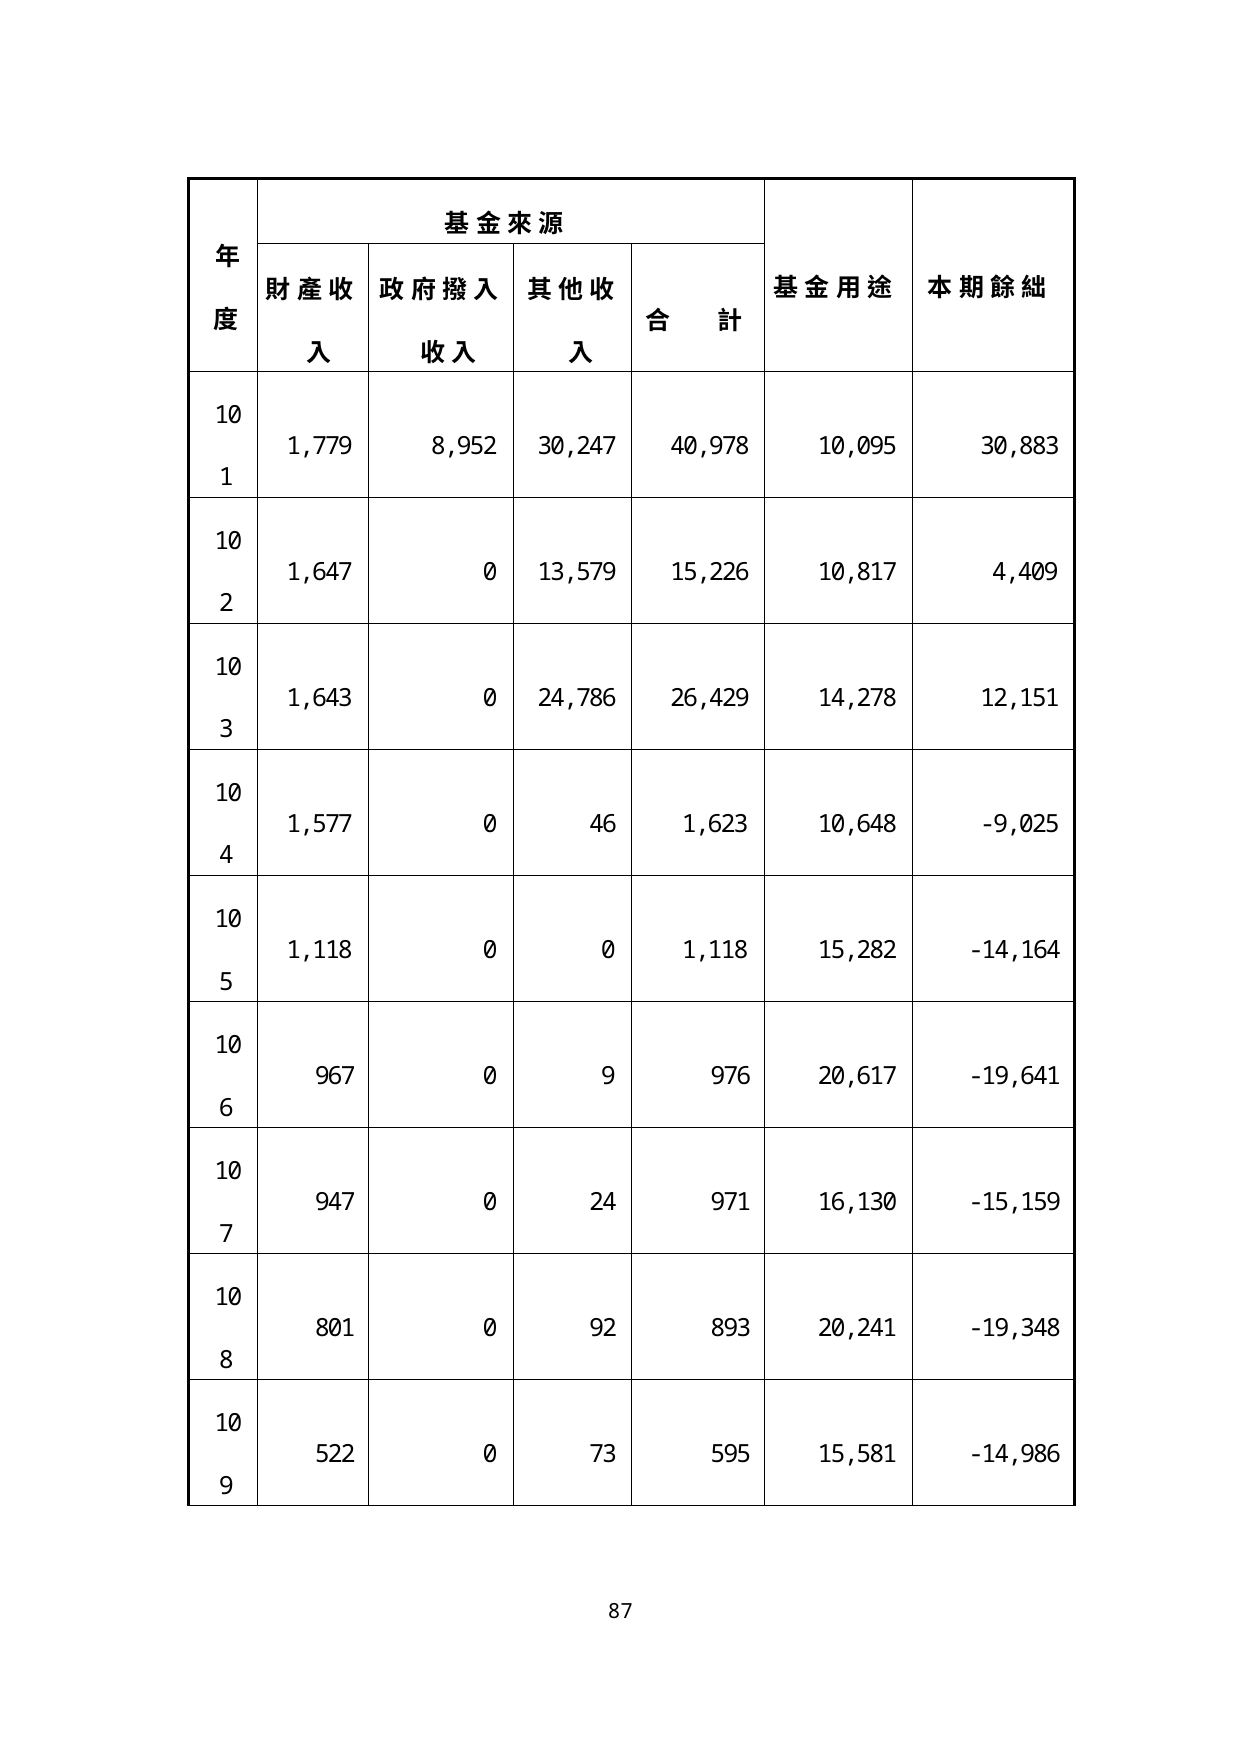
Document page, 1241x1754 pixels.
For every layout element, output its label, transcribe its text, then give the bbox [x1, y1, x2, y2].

table_cell 8,952 [369, 372, 513, 497]
table_cell 財產收入 [258, 244, 368, 371]
table_cell 16,130 [765, 1128, 912, 1253]
table_cell 107 [190, 1128, 257, 1253]
table_cell 106 [190, 1002, 257, 1127]
table_cell 595 [632, 1380, 764, 1505]
table_cell 0 [369, 624, 513, 749]
table_cell 40,978 [632, 372, 764, 497]
table_cell 101 [190, 372, 257, 497]
table_cell 1,577 [258, 750, 368, 875]
table_cell 893 [632, 1254, 764, 1379]
table_cell 0 [369, 1380, 513, 1505]
table_cell 92 [514, 1254, 631, 1379]
table_cell 104 [190, 750, 257, 875]
table_cell 1,643 [258, 624, 368, 749]
table_cell 14,278 [765, 624, 912, 749]
table_cell 合 計 [632, 244, 764, 371]
table_cell 4,409 [913, 498, 1073, 623]
table_cell 0 [369, 1002, 513, 1127]
table_cell 73 [514, 1380, 631, 1505]
table_cell 政府撥入收入 [369, 244, 513, 371]
table_cell 0 [369, 1254, 513, 1379]
table_cell -14,986 [913, 1380, 1073, 1505]
table_cell 801 [258, 1254, 368, 1379]
table_cell 103 [190, 624, 257, 749]
table_cell 其他收入 [514, 244, 631, 371]
table_header 基金用途 [765, 180, 912, 371]
table_cell 967 [258, 1002, 368, 1127]
table_cell 24 [514, 1128, 631, 1253]
table_cell 20,617 [765, 1002, 912, 1127]
table_cell 0 [369, 750, 513, 875]
table_cell 971 [632, 1128, 764, 1253]
table_cell -19,641 [913, 1002, 1073, 1127]
table_cell 976 [632, 1002, 764, 1127]
table_cell -19,348 [913, 1254, 1073, 1379]
table_cell 105 [190, 876, 257, 1001]
table_cell 0 [369, 1128, 513, 1253]
table_header 年度 [190, 180, 257, 371]
table_header 基金來源 [258, 180, 764, 243]
table_cell 26,429 [632, 624, 764, 749]
table_cell 10,095 [765, 372, 912, 497]
table_cell 12,151 [913, 624, 1073, 749]
table_cell -9,025 [913, 750, 1073, 875]
table_cell 522 [258, 1380, 368, 1505]
table_cell 0 [369, 876, 513, 1001]
table_cell 30,883 [913, 372, 1073, 497]
table_cell 10,817 [765, 498, 912, 623]
table_cell 1,623 [632, 750, 764, 875]
table_cell 0 [369, 498, 513, 623]
table_cell 1,647 [258, 498, 368, 623]
table_cell 24,786 [514, 624, 631, 749]
table_cell 15,282 [765, 876, 912, 1001]
table_cell 15,581 [765, 1380, 912, 1505]
table_cell 1,779 [258, 372, 368, 497]
table_cell 13,579 [514, 498, 631, 623]
table_cell -15,159 [913, 1128, 1073, 1253]
table_cell 9 [514, 1002, 631, 1127]
table_cell 10,648 [765, 750, 912, 875]
table_cell 46 [514, 750, 631, 875]
table_cell 1,118 [258, 876, 368, 1001]
table_cell -14,164 [913, 876, 1073, 1001]
table_cell 102 [190, 498, 257, 623]
table_cell 947 [258, 1128, 368, 1253]
table_cell 0 [514, 876, 631, 1001]
table_cell 108 [190, 1254, 257, 1379]
table_header 本期餘絀 [913, 180, 1073, 371]
table_cell 1,118 [632, 876, 764, 1001]
table_cell 30,247 [514, 372, 631, 497]
table_cell 15,226 [632, 498, 764, 623]
table_cell 20,241 [765, 1254, 912, 1379]
table_cell 109 [190, 1380, 257, 1505]
